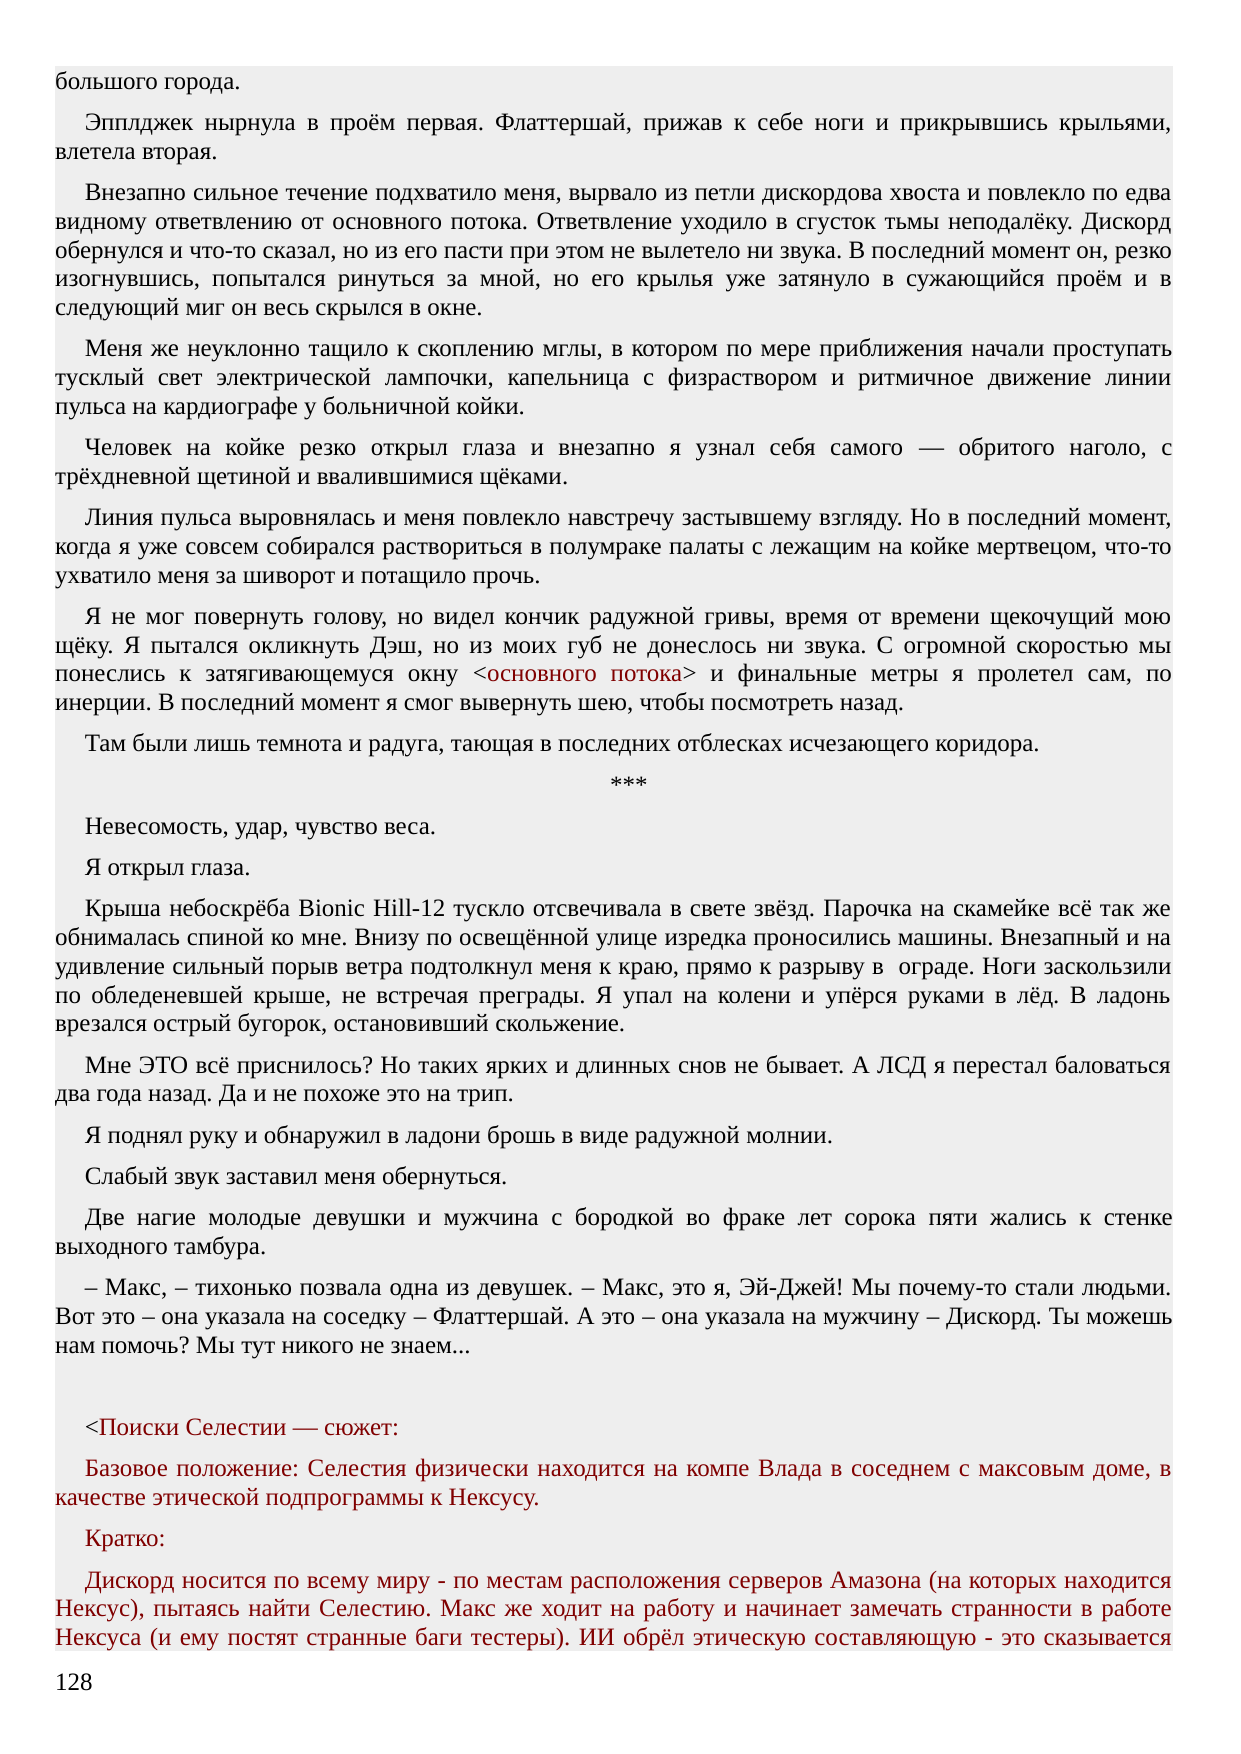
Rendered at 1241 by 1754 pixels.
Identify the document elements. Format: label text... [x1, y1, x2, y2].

text Меня же неуклонно тащило к скоплению мглы, в котором по мере приближения начали проступать тусклый свет электрической лампочки, капельница с физраствором и ритмичное движение линии пульса на кардиографе у больничной койки. [55, 333, 1173, 420]
text Эпплджек нырнула в проём первая. Флаттершай, прижав к себе ноги и прикрывшись крыльями, влетела вторая. [55, 107, 1173, 165]
text Я открыл глаза. [55, 852, 1173, 881]
text Крыша небоскрёба Bionic Hill-12 тускло отсвечивала в свете звёзд. Парочка на скамейке всё так же обнималась спиной ко мне. Внизу по освещённой улице изредка проносились машины. Внезапный и на удивление сильный порыв ветра подтолкнул меня к краю, прямо к разрыву в ограде. Ноги заскользили по обледеневшей крыше, не встречая преграды. Я упал на колени и упёрся руками в лёд. В ладонь врезался острый бугорок, остановивший скольжение. [55, 893, 1173, 1037]
text Две нагие молодые девушки и мужчина с бородкой во фраке лет сорока пяти жались к стенке выходного тамбура. [55, 1202, 1173, 1260]
text большого города. [55, 66, 1173, 95]
text Слабый звук заставил меня обернуться. [55, 1161, 1173, 1190]
text *** [55, 770, 1173, 798]
text Я не мог повернуть голову, но видел кончик радужной гривы, время от времени щекочущий мою щёку. Я пытался окликнуть Дэш, но из моих губ не донеслось ни звука. С огромной скоростью мы понеслись к затягивающемуся окну <основного потока> и финальные метры я пролетел сам, по инерции. В последний момент я смог вывернуть шею, чтобы посмотреть назад. [55, 601, 1173, 716]
text Там были лишь темнота и радуга, тающая в последних отблесках исчезающего коридора. [55, 728, 1173, 757]
text – Макс, – тихонько позвала одна из девушек. – Макс, это я, Эй-Джей! Мы почему-то стали людьми. Вот это – она указала на соседку – Флаттершай. А это – она указала на мужчину – Дискорд. Ты можешь нам помочь? Мы тут никого не знаем... [55, 1272, 1173, 1358]
text Внезапно сильное течение подхватило меня, вырвало из петли дискордова хвоста и повлекло по едва видному ответвлению от основного потока. Ответвление уходило в сгусток тьмы неподалёку. Дискорд обернулся и что-то сказал, но из его пасти при этом не вылетело ни звука. В последний момент он, резко изогнувшись, попытался ринуться за мной, но его крылья уже затянуло в сужающийся проём и в следующий миг он весь скрылся в окне. [55, 177, 1173, 321]
text Невесомость, удар, чувство веса. [55, 811, 1173, 840]
text Дискорд носится по всему миру - по местам расположения серверов Амазона (на которых находится Нексус), пытаясь найти Селестию. Макс же ходит на работу и начинает замечать странности в работе Нексуса (и ему постят странные баги тестеры). ИИ обрёл этическую составляющую - это сказывается [55, 1565, 1173, 1651]
text Я поднял руку и обнаружил в ладони брошь в виде радужной молнии. [55, 1120, 1173, 1148]
text <Поиски Селестии — сюжет: [55, 1412, 1173, 1441]
text Линия пульса выровнялась и меня повлекло навстречу застывшему взгляду. Но в последний момент, когда я уже совсем собирался раствориться в полумраке палаты с лежащим на койке мертвецом, что-то ухватило меня за шиворот и потащило прочь. [55, 502, 1173, 588]
text Кратко: [55, 1523, 1173, 1552]
text Человек на койке резко открыл глаза и внезапно я узнал себя самого — обритого наголо, с трёхдневной щетиной и ввалившимися щёками. [55, 432, 1173, 490]
text Мне ЭТО всё приснилось? Но таких ярких и длинных снов не бывает. А ЛСД я перестал баловаться два года назад. Да и не похоже это на трип. [55, 1050, 1173, 1107]
text Базовое положение: Селестия физически находится на компе Влада в соседнем с максовым доме, в качестве этической подпрограммы к Нексусу. [55, 1453, 1173, 1511]
